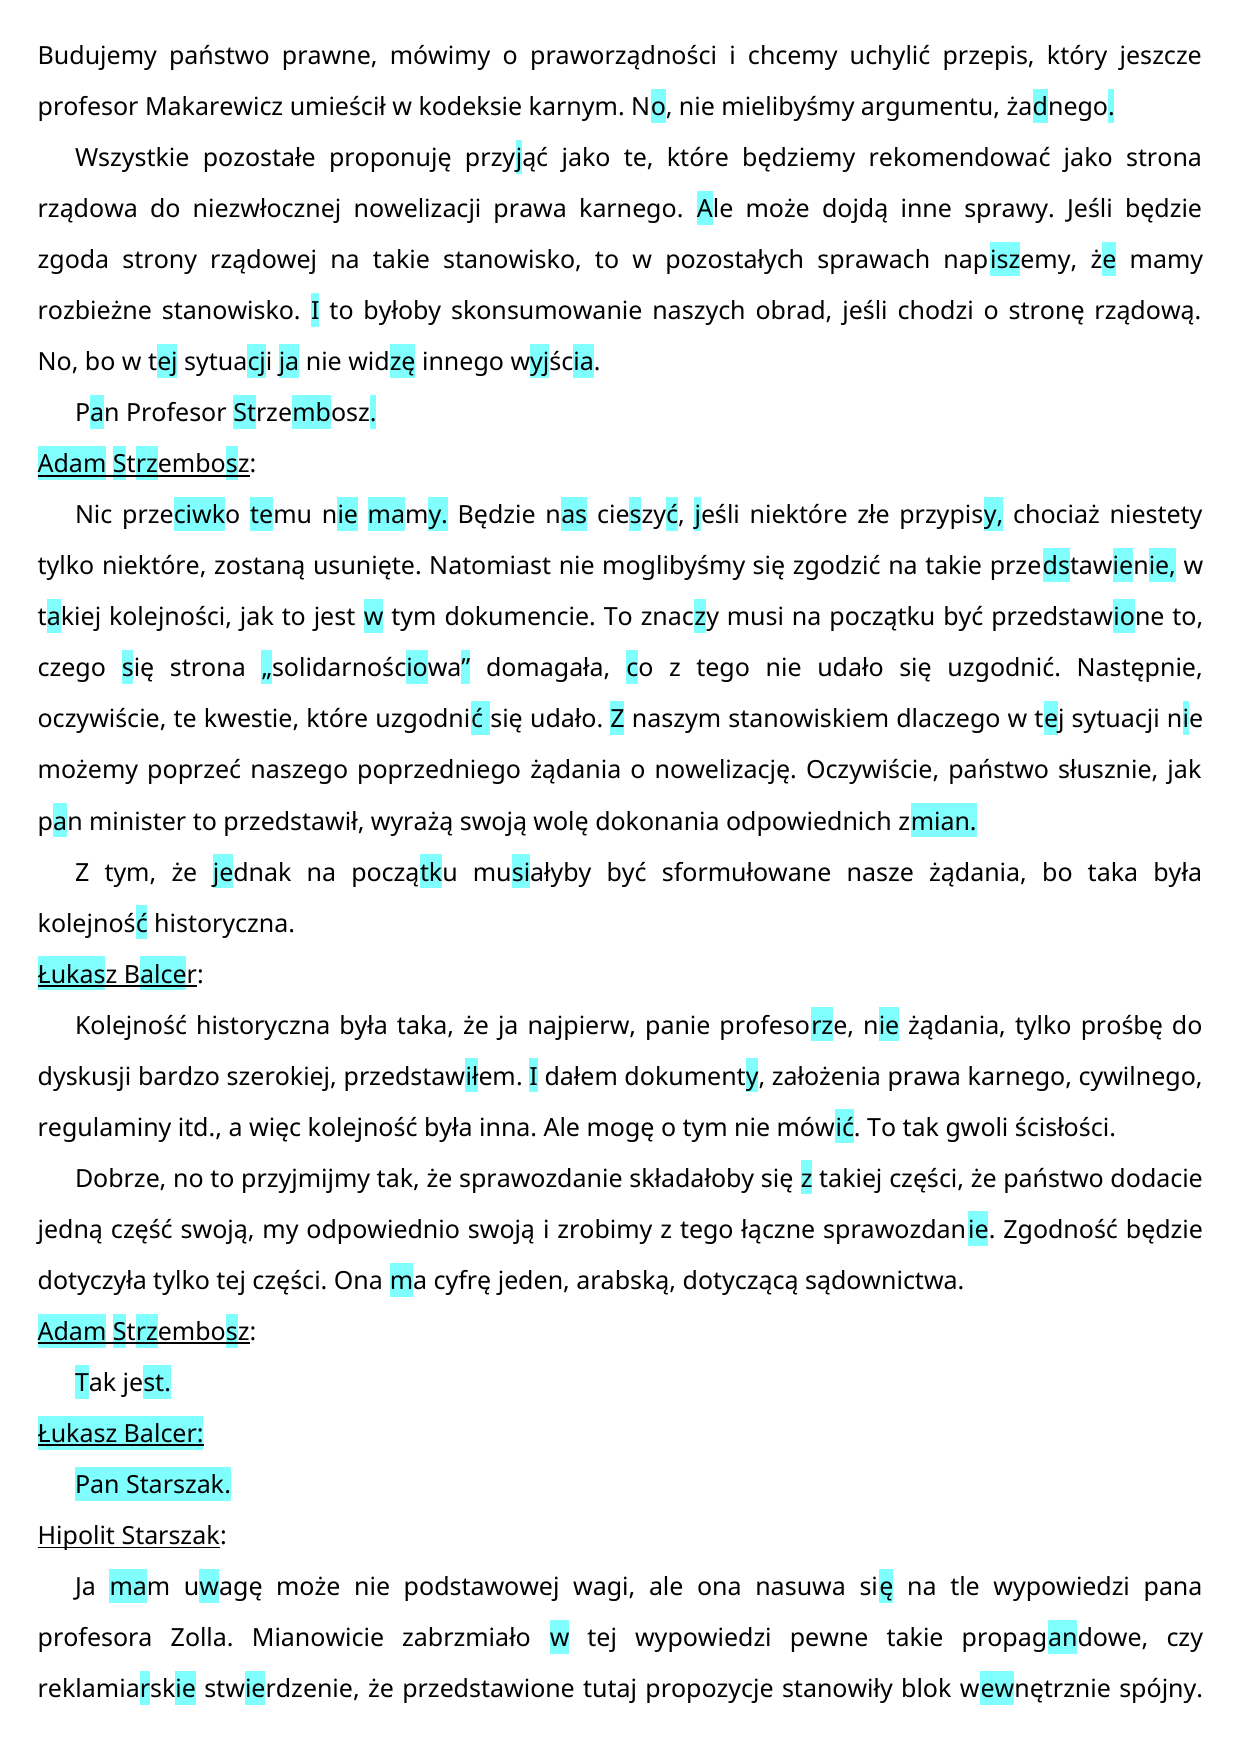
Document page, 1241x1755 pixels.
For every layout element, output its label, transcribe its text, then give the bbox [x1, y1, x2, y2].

text Łukasz Balcer: [37, 956, 1203, 990]
text Wszystkie pozostałe proponuję przyjąć jako te, które będziemy rekomendować jako strona rządowa do niezwłocznej nowelizacji prawa karnego. Ale może dojdą inne sprawy. Jeśli będzie zgoda strony rządowej na takie stanowisko, to w pozostałych sprawach napiszemy, że mamy rozbieżne stanowisko. I to byłoby skonsumowanie naszych obrad, jeśli chodzi o stronę rządową. No, bo w tej sytuacji ja nie widzę innego wyjścia. [37, 139, 1203, 378]
text Ja mam uwagę może nie podstawowej wagi, ale ona nasuwa się na tle wypowiedzi pana profesora Zolla. Mianowicie zabrzmiało w tej wypowiedzi pewne takie propagandowe, czy reklamiarskie stwierdzenie, że przedstawione tutaj propozycje stanowiły blok wewnętrznie spójny. [37, 1569, 1203, 1705]
text Adam Strzembosz: [37, 446, 1203, 480]
text Hipolit Starszak: [37, 1518, 1203, 1552]
text Łukasz Balcer: [37, 1416, 1203, 1450]
text Pan Starszak. [37, 1467, 1203, 1501]
text Nic przeciwko temu nie mamy. Będzie nas cieszyć, jeśli niektóre złe przypisy, chociaż niestety tylko niektóre, zostaną usunięte. Natomiast nie moglibyśmy się zgodzić na takie przedstawienie, w takiej kolejności, jak to jest w tym dokumencie. To znaczy musi na początku być przedstawione to, czego się strona „solidarnościowa” domagała, co z tego nie udało się uzgodnić. Następnie, oczywiście, te kwestie, które uzgodnić się udało. Z naszym stanowiskiem dlaczego w tej sytuacji nie możemy poprzeć naszego poprzedniego żądania o nowelizację. Oczywiście, państwo słusznie, jak pan minister to przedstawił, wyrażą swoją wolę dokonania odpowiednich zmian. [37, 497, 1203, 837]
text Budujemy państwo prawne, mówimy o praworządności i chcemy uchylić przepis, który jeszcze profesor Makarewicz umieścił w kodeksie karnym. No, nie mielibyśmy argumentu, żadnego. [37, 37, 1203, 123]
text Pan Profesor Strzembosz. [37, 395, 1203, 429]
text Z tym, że jednak na początku musiałyby być sformułowane nasze żądania, bo taka była kolejność historyczna. [37, 854, 1203, 939]
text Adam Strzembosz: [37, 1313, 1203, 1348]
text Tak jest. [37, 1364, 1203, 1399]
text Dobrze, no to przyjmijmy tak, że sprawozdanie składałoby się z takiej części, że państwo dodacie jedną część swoją, my odpowiednio swoją i zrobimy z tego łączne sprawozdanie. Zgodność będzie dotyczyła tylko tej części. Ona ma cyfrę jeden, arabską, dotyczącą sądownictwa. [37, 1160, 1203, 1297]
text Kolejność historyczna była taka, że ja najpierw, panie profesorze, nie żądania, tylko prośbę do dyskusji bardzo szerokiej, przedstawiłem. I dałem dokumenty, założenia prawa karnego, cywilnego, regulaminy itd., a więc kolejność była inna. Ale mogę o tym nie mówić. To tak gwoli ścisłości. [37, 1007, 1203, 1143]
